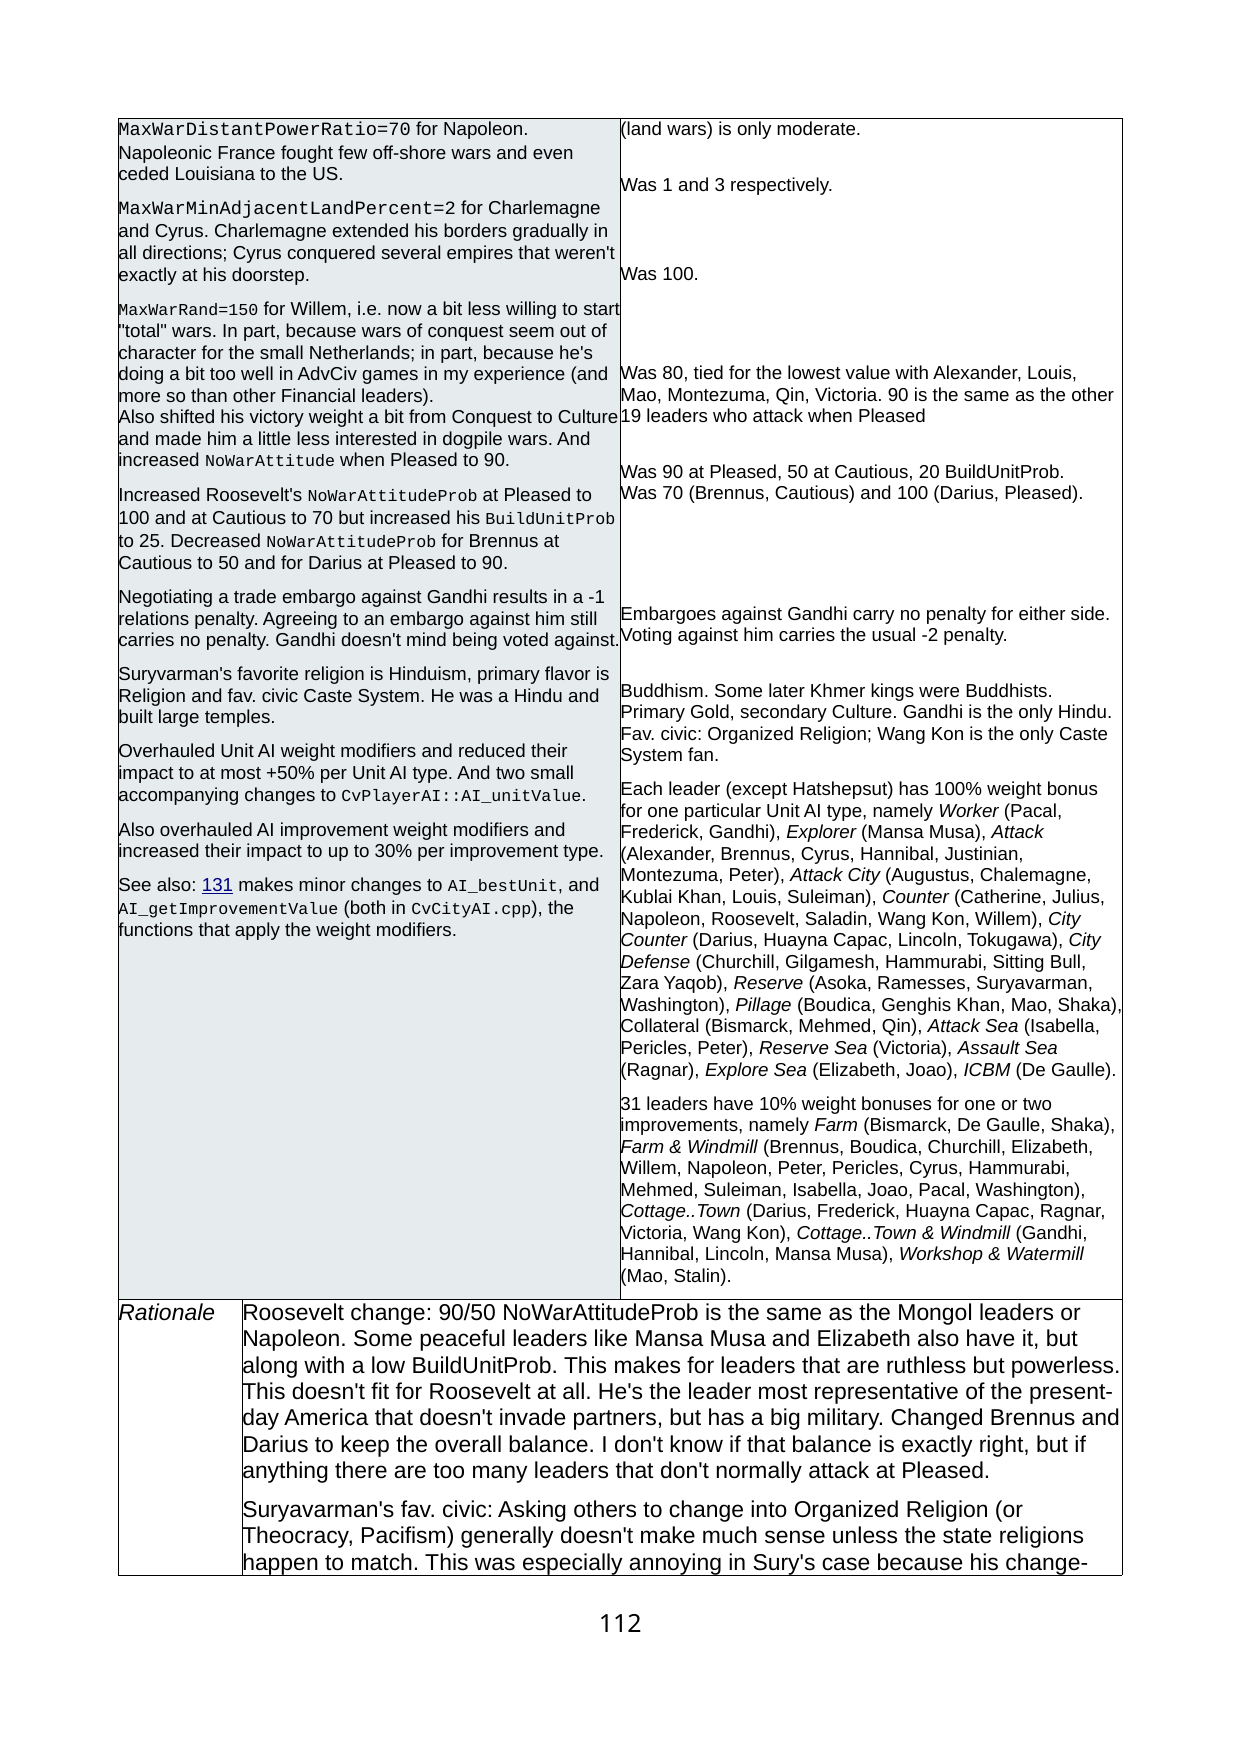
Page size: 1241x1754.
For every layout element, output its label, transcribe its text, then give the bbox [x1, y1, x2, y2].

table_cell Roosevelt change: 90/50 NoWarAttitudeProb is the same as the Mongol leaders or Napoleon. Some peaceful leaders like Mansa Musa and Elizabeth also have it, but along with a low BuildUnitProb. This makes for leaders that are ruthless but powerless. This doesn't fit for Roosevelt at all. He's the leader most representative of the present-day America that doesn't invade partners, but has a big military. Changed Brennus and Darius to keep the overall balance. I don't know if that balance is exactly right, but if anything there are too many leaders that don't normally attack at Pleased. Suryavarman's fav. civic: Asking others to change into Organized Religion (or Theocracy, Pacifism) generally doesn't make much sense unless the state religions happen to match. This was especially annoying in Sury's case because his change- [243, 1300, 1122, 1575]
table_cell Rationale [119, 1300, 242, 1575]
table_cell (land wars) is only moderate. Was 1 and 3 respectively. Was 100. Was 80, tied for the lowest value with Alexander, Louis, Mao, Montezuma, Qin, Victoria. 90 is the same as the other 19 leaders who attack when Pleased Was 90 at Pleased, 50 at Cautious, 20 BuildUnitProb. Was 70 (Brennus, Cautious) and 100 (Darius, Pleased). Embargoes against Gandhi carry no penalty for either side. Voting against him carries the usual -2 penalty. Buddhism. Some later Khmer kings were Buddhists. Primary Gold, secondary Culture. Gandhi is the only Hindu. Fav. civic: Organized Religion; Wang Kon is the only Caste System fan. Each leader (except Hatshepsut) has 100% weight bonus for one particular Unit AI type, namely Worker (Pacal, Frederick, Gandhi), Explorer (Mansa Musa), Attack (Alexander, Brennus, Cyrus, Hannibal, Justinian, Montezuma, Peter), Attack City (Augustus, Chalemagne, Kublai Khan, Louis, Suleiman), Counter (Catherine, Julius, Napoleon, Roosevelt, Saladin, Wang Kon, Willem), City Counter (Darius, Huayna Capac, Lincoln, Tokugawa), City Defense (Churchill, Gilgamesh, Hammurabi, Sitting Bull, Zara Yaqob), Reserve (Asoka, Ramesses, Suryavarman, Washington), Pillage (Boudica, Genghis Khan, Mao, Shaka), Collateral (Bismarck, Mehmed, Qin), Attack Sea (Isabella, Pericles, Peter), Reserve Sea (Victoria), Assault Sea (Ragnar), Explore Sea (Elizabeth, Joao), ICBM (De Gaulle). 31 leaders have 10% weight bonuses for one or two improvements, namely Farm (Bismarck, De Gaulle, Shaka), Farm & Windmill (Brennus, Boudica, Churchill, Elizabeth, Willem, Napoleon, Peter, Pericles, Cyrus, Hammurabi, Mehmed, Suleiman, Isabella, Joao, Pacal, Washington), Cottage..Town (Darius, Frederick, Huayna Capac, Ragnar, Victoria, Wang Kon), Cottage..Town & Windmill (Gandhi, Hannibal, Lincoln, Mansa Musa), Workshop & Watermill (Mao, Stalin). [621, 119, 1122, 1299]
table_cell MaxWarDistantPowerRatio=70 for Napoleon. Napoleonic France fought few off-shore wars and even ceded Louisiana to the US. MaxWarMinAdjacentLandPercent=2 for Charlemagne and Cyrus. Charlemagne extended his borders gradually in all directions; Cyrus conquered several empires that weren't exactly at his doorstep. MaxWarRand=150 for Willem, i.e. now a bit less willing to start "total" wars. In part, because wars of conquest seem out of character for the small Netherlands; in part, because he's doing a bit too well in AdvCiv games in my experience (and more so than other Financial leaders). Also shifted his victory weight a bit from Conquest to Culture and made him a little less interested in dogpile wars. And increased NoWarAttitude when Pleased to 90. Increased Roosevelt's NoWarAttitudeProb at Pleased to 100 and at Cautious to 70 but increased his Build­UnitProb to 25. Decreased NoWarAttitudeProb for Brennus at Cautious to 50 and for Darius at Pleased to 90. Negotiating a trade embargo against Gandhi results in a -1 relations penalty. Agreeing to an embargo against him still carries no penalty. Gandhi doesn't mind being voted against. Suryvarman's favorite religion is Hinduism, primary flavor is Religion and fav. civic Caste System. He was a Hindu and built large temples. Overhauled Unit AI weight modifiers and reduced their impact to at most +50% per Unit AI type. And two small accompanying changes to CvPlayerAI::AI_unitValue. Also overhauled AI improvement weight modifiers and increased their impact to up to 30% per improvement type. See also: 131 makes minor changes to AI_bestUnit, and AI_getImprovementValue (both in CvCityAI.cpp), the functions that apply the weight modifiers. [119, 119, 620, 1299]
